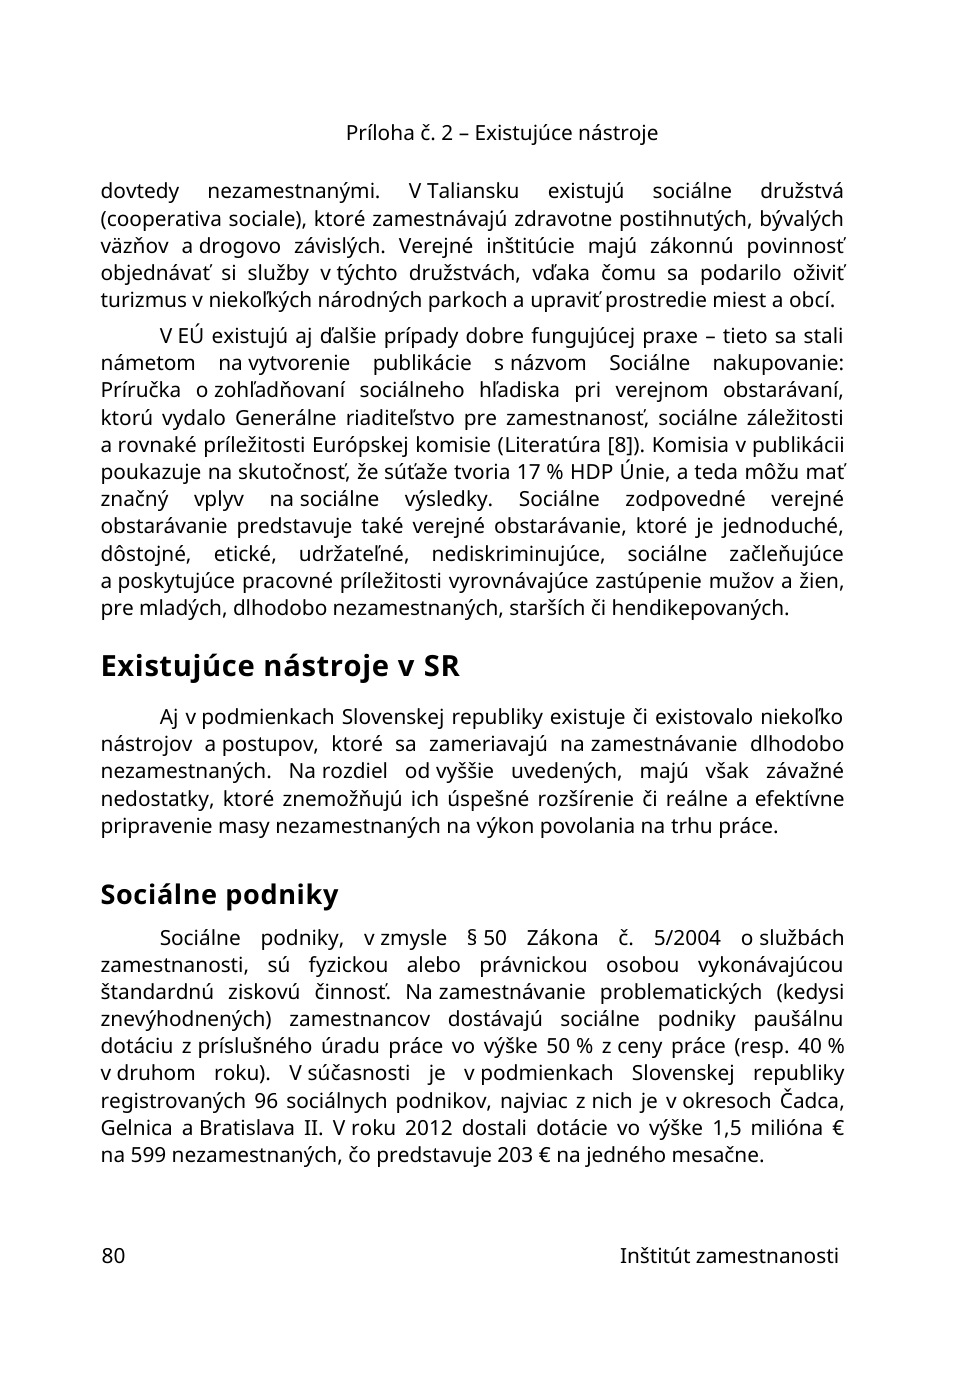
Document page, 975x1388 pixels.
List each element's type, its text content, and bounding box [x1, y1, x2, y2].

text Sociálne podniky, v zmysle § 50 Zákona č. 5/2004 o službách zamestnanosti, sú fyzickou alebo právnickou osobou vykonávajúcou štandardnú ziskovú činnosť. Na zamestnávanie problematických (kedysi znevýhodnených) zamestnancov dostávajú sociálne podniky paušálnu dotáciu z príslušného úradu práce vo výške 50 % z ceny práce (resp. 40 % v druhom roku). V súčasnosti je v podmienkach Slovenskej republiky registrovaných 96 sociálnych podnikov, najviac z nich je v okresoch Čadca, Gelnica a Bratislava II. V roku 2012 dostali dotácie vo výške 1,5 milióna € na 599 nezamestnaných, čo predstavuje 203 € na jedného mesačne. [100, 923, 844, 1168]
text Aj v podmienkach Slovenskej republiky existuje či existovalo niekoľko nástrojov a postupov, ktoré sa zameriavajú na zamestnávanie dlhodobo nezamestnaných. Na rozdiel od vyššie uvedených, majú však závažné nedostatky, ktoré znemožňujú ich úspešné rozšírenie či reálne a efektívne pripravenie masy nezamestnaných na výkon povolania na trhu práce. [100, 703, 844, 839]
subtitle Existujúce nástroje v SR [100, 646, 844, 685]
subtitle Sociálne podniky [100, 875, 844, 912]
text dovtedy nezamestnanými. V Taliansku existujú sociálne družstvá (cooperativa sociale), ktoré zamestnávajú zdravotne postihnutých, bývalých väzňov a drogovo závislých. Verejné inštitúcie majú zákonnú povinnosť objednávať si služby v týchto družstvách, vďaka čomu sa podarilo oživiť turizmus v niekoľkých národných parkoch a upraviť prostredie miest a obcí. [100, 177, 844, 313]
text V EÚ existujú aj ďalšie prípady dobre fungujúcej praxe – tieto sa stali námetom na vytvorenie publikácie s názvom Sociálne nakupovanie: Príručka o zohľadňovaní sociálneho hľadiska pri verejnom obstarávaní, ktorú vydalo Generálne riaditeľstvo pre zamestnanosť, sociálne záležitosti a rovnaké príležitosti Európskej komisie (Literatúra [8]). Komisia v publikácii poukazuje na skutočnosť, že súťaže tvoria 17 % HDP Únie, a teda môžu mať značný vplyv na sociálne výsledky. Sociálne zodpovedné verejné obstarávanie predstavuje také verejné obstarávanie, ktoré je jednoduché, dôstojné, etické, udržateľné, nediskriminujúce, sociálne začleňujúce a poskytujúce pracovné príležitosti vyrovnávajúce zastúpenie mužov a žien, pre mladých, dlhodobo nezamestnaných, starších či hendikepovaných. [100, 322, 844, 621]
